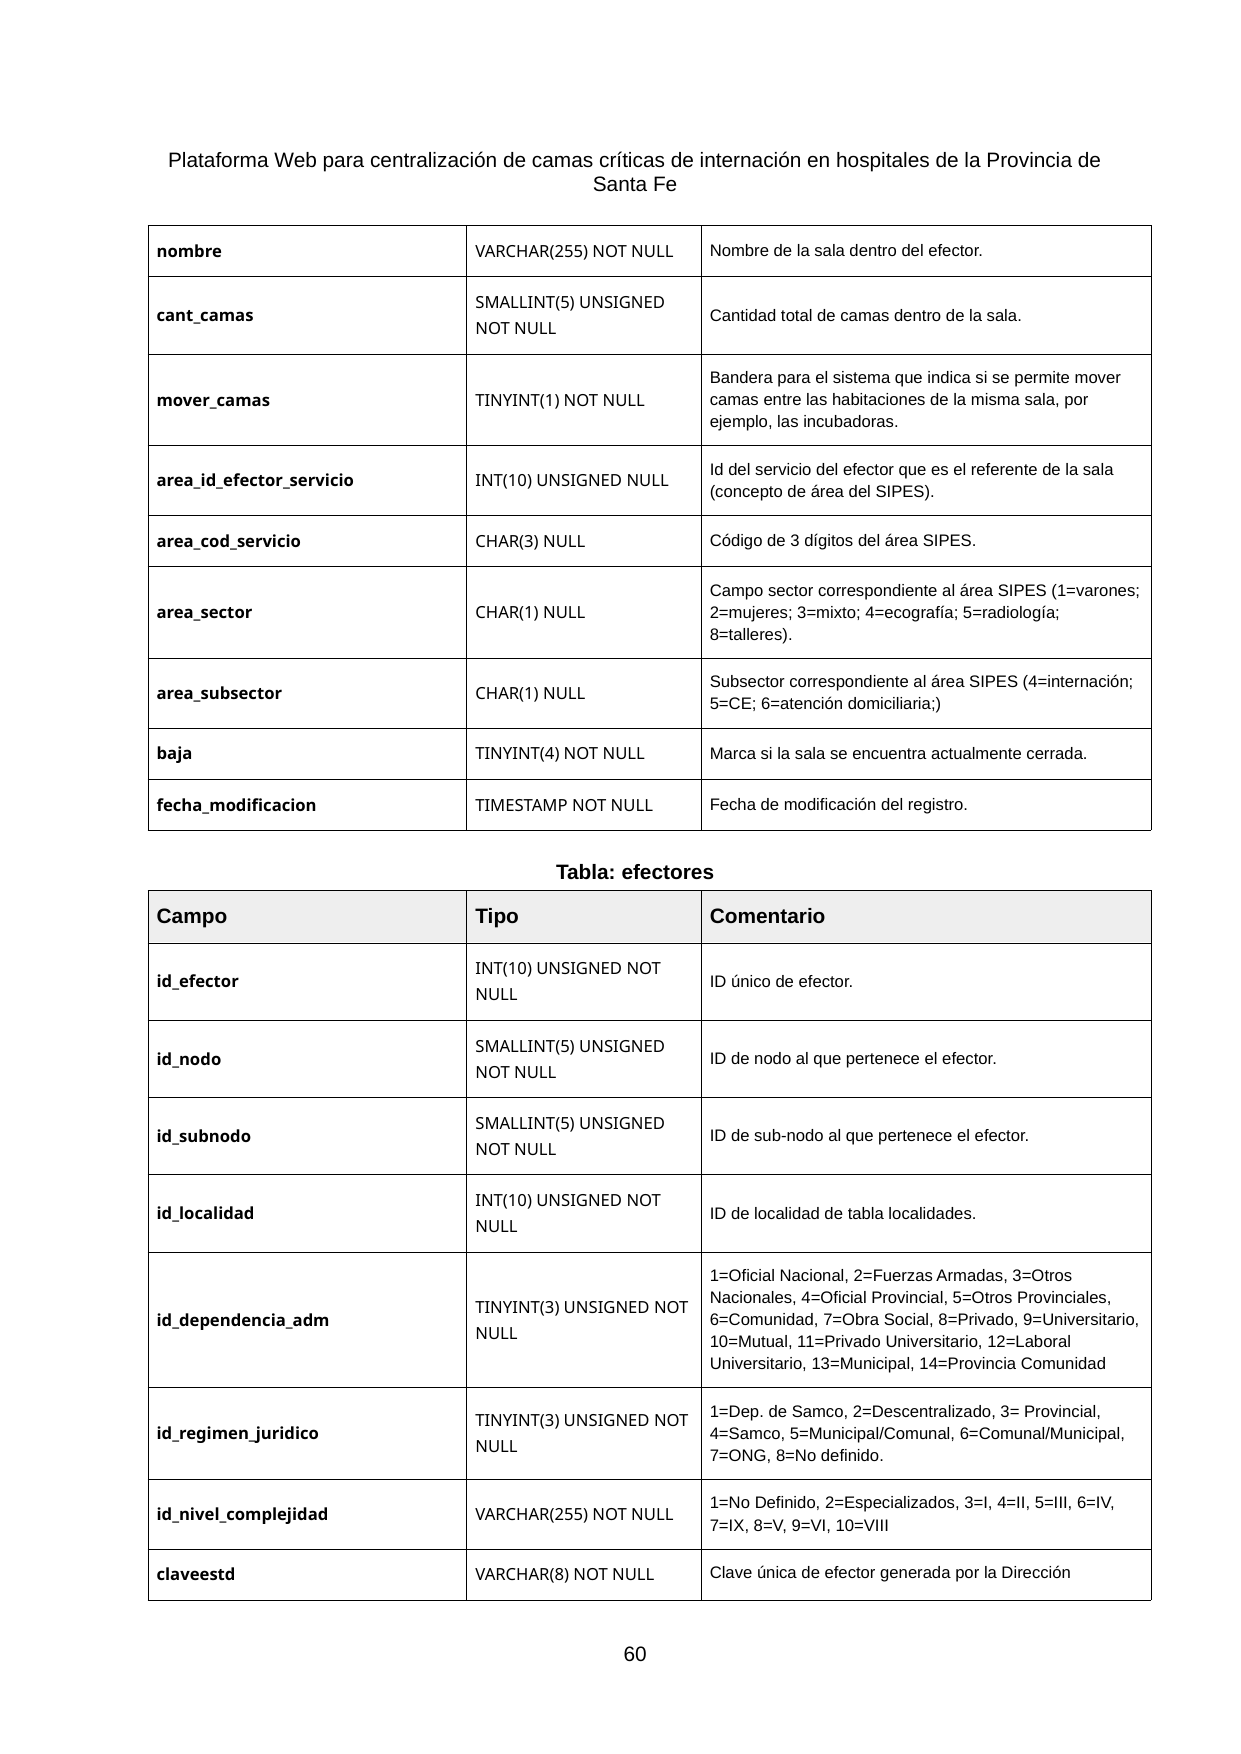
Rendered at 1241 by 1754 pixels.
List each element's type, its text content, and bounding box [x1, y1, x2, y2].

table_cell Clave única de efector generada por la Dirección [702, 1550, 1151, 1600]
table_cell 1=Dep. de Samco, 2=Descentralizado, 3= Provincial, 4=Samco, 5=Municipal/Comunal, 6=Comunal/Municipal, 7=ONG, 8=No definido. [702, 1388, 1151, 1479]
text Tabla: efectores [148, 860, 1122, 884]
table_cell VARCHAR(8) NOT NULL [467, 1550, 701, 1600]
table_cell ID único de efector. [702, 944, 1151, 1020]
table_cell ID de localidad de tabla localidades. [702, 1175, 1151, 1252]
table_cell area_subsector [149, 659, 466, 727]
table_cell ID de nodo al que pertenece el efector. [702, 1021, 1151, 1097]
table_cell SMALLINT(5) UNSIGNED NOT NULL [467, 1021, 701, 1097]
table_cell INT(10) UNSIGNED NOT NULL [467, 944, 701, 1020]
table_cell Bandera para el sistema que indica si se permite mover camas entre las habitaciones de la misma sala, por ejemplo, las incubadoras. [702, 355, 1151, 445]
table_cell area_id_efector_servicio [149, 446, 466, 515]
table_cell claveestd [149, 1550, 466, 1600]
table_cell ID de sub-nodo al que pertenece el efector. [702, 1098, 1151, 1174]
table_cell id_nivel_complejidad [149, 1480, 466, 1549]
table_cell TINYINT(4) NOT NULL [467, 729, 701, 779]
table_cell Marca si la sala se encuentra actualmente cerrada. [702, 729, 1151, 779]
table_cell fecha_modificacion [149, 780, 466, 830]
table_cell Código de 3 dígitos del área SIPES. [702, 516, 1151, 566]
table_cell id_efector [149, 944, 466, 1020]
table_header Tipo [467, 891, 701, 942]
table_cell baja [149, 729, 466, 779]
table_cell 1=No Definido, 2=Especializados, 3=I, 4=II, 5=III, 6=IV, 7=IX, 8=V, 9=VI, 10=VIII [702, 1480, 1151, 1549]
table_cell VARCHAR(255) NOT NULL [467, 1480, 701, 1549]
table_cell nombre [149, 226, 466, 276]
table_cell SMALLINT(5) UNSIGNED NOT NULL [467, 1098, 701, 1174]
table_cell id_localidad [149, 1175, 466, 1252]
table_header Campo [149, 891, 466, 942]
table_cell Campo sector correspondiente al área SIPES (1=varones; 2=mujeres; 3=mixto; 4=ecografía; 5=radiología; 8=talleres). [702, 567, 1151, 658]
table_cell VARCHAR(255) NOT NULL [467, 226, 701, 276]
table_cell id_dependencia_adm [149, 1253, 466, 1387]
table_cell CHAR(3) NULL [467, 516, 701, 566]
table_cell cant_camas [149, 277, 466, 353]
table_cell Id del servicio del efector que es el referente de la sala (concepto de área del SIPES). [702, 446, 1151, 515]
table_cell INT(10) UNSIGNED NULL [467, 446, 701, 515]
table_cell area_cod_servicio [149, 516, 466, 566]
table_cell mover_camas [149, 355, 466, 445]
table_cell id_subnodo [149, 1098, 466, 1174]
table_cell 1=Oficial Nacional, 2=Fuerzas Armadas, 3=Otros Nacionales, 4=Oficial Provincial, 5=Otros Provinciales, 6=Comunidad, 7=Obra Social, 8=Privado, 9=Universitario, 10=Mutual, 11=Privado Universitario, 12=Laboral Universitario, 13=Municipal, 14=Provincia Comunidad [702, 1253, 1151, 1387]
table_cell TIMESTAMP NOT NULL [467, 780, 701, 830]
table_cell TINYINT(3) UNSIGNED NOT NULL [467, 1253, 701, 1387]
table_cell TINYINT(1) NOT NULL [467, 355, 701, 445]
table_cell INT(10) UNSIGNED NOT NULL [467, 1175, 701, 1252]
table_cell id_regimen_juridico [149, 1388, 466, 1479]
table_cell id_nodo [149, 1021, 466, 1097]
table_cell Nombre de la sala dentro del efector. [702, 226, 1151, 276]
table_cell area_sector [149, 567, 466, 658]
table_cell Subsector correspondiente al área SIPES (4=internación; 5=CE; 6=atención domiciliaria;) [702, 659, 1151, 727]
table_cell SMALLINT(5) UNSIGNED NOT NULL [467, 277, 701, 353]
table_cell CHAR(1) NULL [467, 567, 701, 658]
table_cell TINYINT(3) UNSIGNED NOT NULL [467, 1388, 701, 1479]
table_header Comentario [702, 891, 1151, 942]
table_cell CHAR(1) NULL [467, 659, 701, 727]
table_cell Fecha de modificación del registro. [702, 780, 1151, 830]
table_cell Cantidad total de camas dentro de la sala. [702, 277, 1151, 353]
